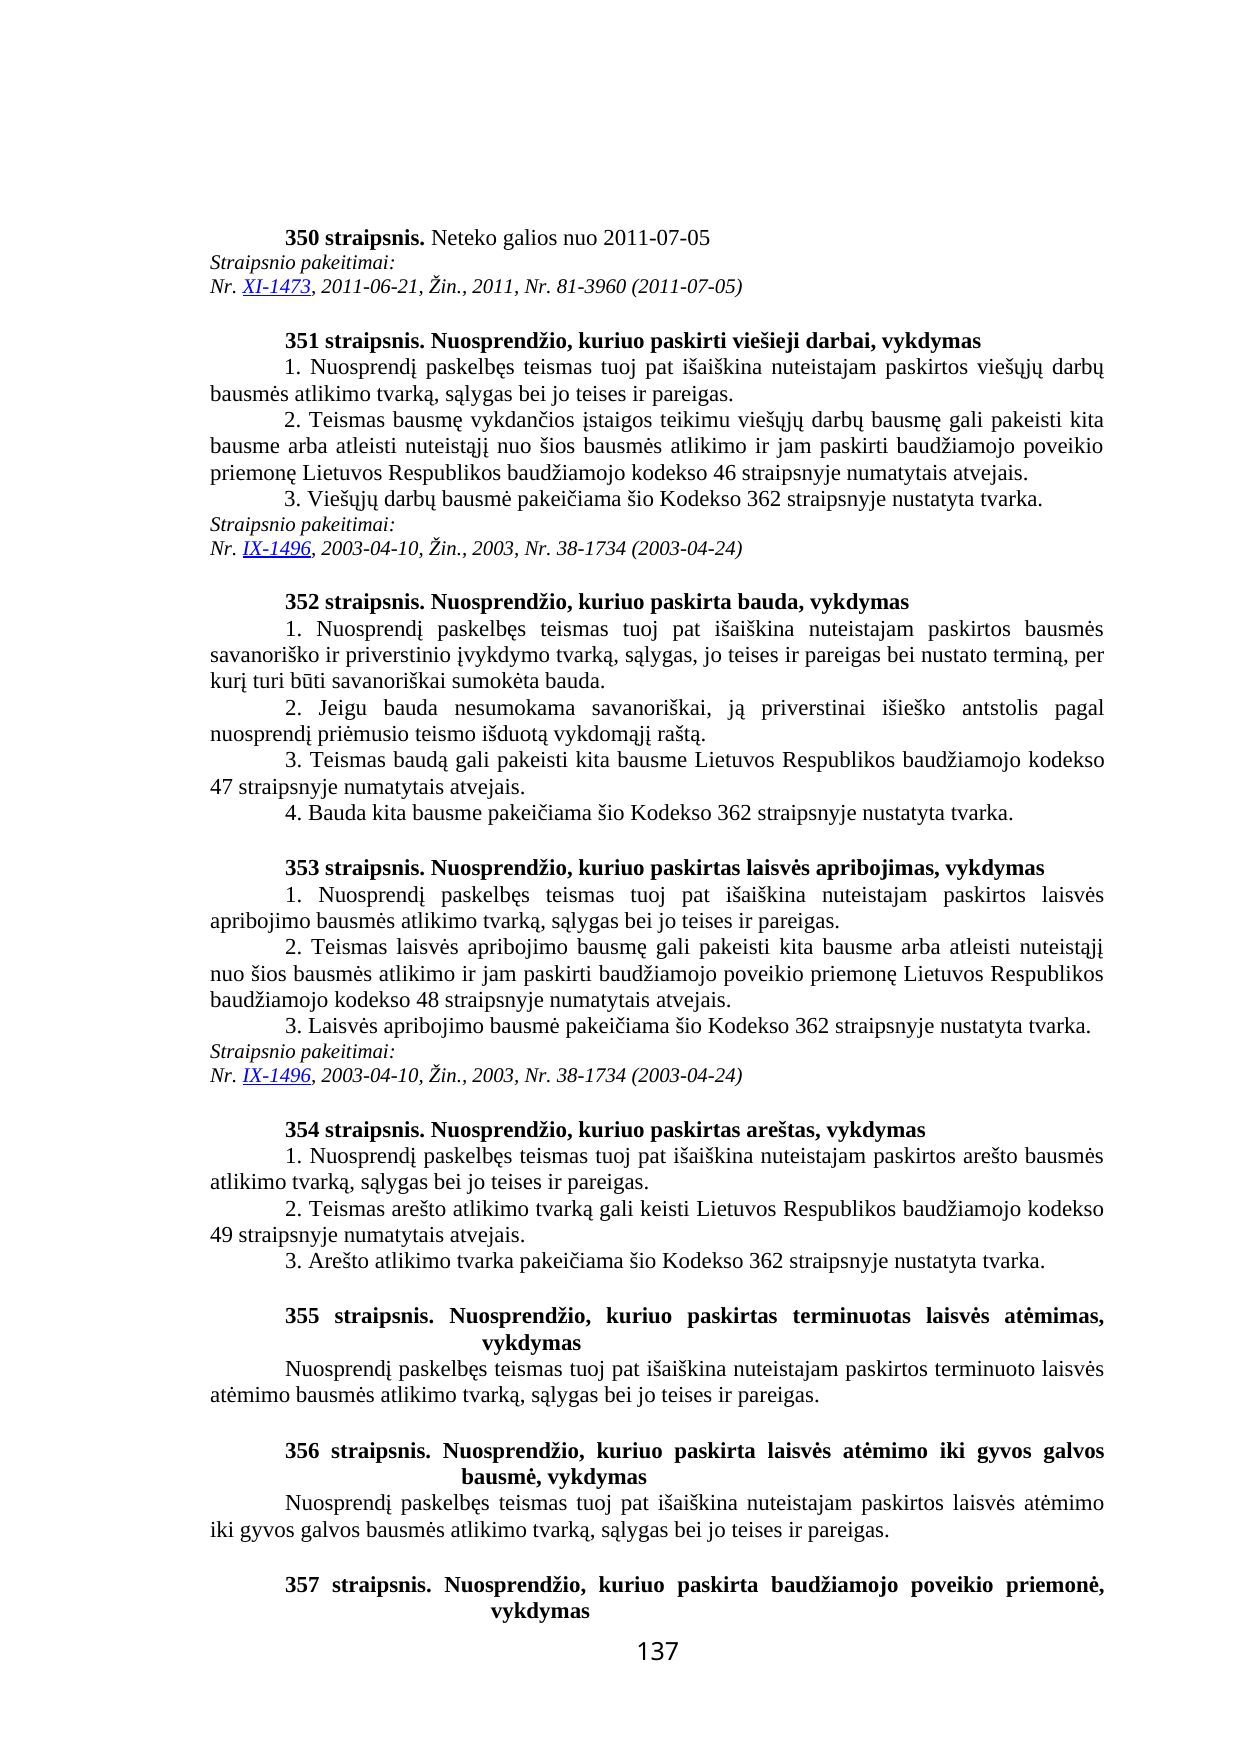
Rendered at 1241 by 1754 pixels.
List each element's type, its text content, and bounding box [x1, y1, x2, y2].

text Straipsnio pakeitimai: [210, 511, 1106, 536]
text 356 straipsnis. Nuosprendžio, kuriuo paskirta laisvės atėmimo iki gyvos galvos bausmė, vykdymas [285, 1437, 1106, 1489]
text 3. Viešųjų darbų bausmė pakeičiama šio Kodekso 362 straipsnyje nustatyta tvarka. [210, 485, 1106, 511]
text Nuosprendį paskelbęs teismas tuoj pat išaiškina nuteistajam paskirtos laisvės atėmimo iki gyvos galvos bausmės atlikimo tvarką, sąlygas bei jo teises ir pareigas. [210, 1489, 1106, 1542]
text 2. Teismas bausmę vykdančios įstaigos teikimu viešųjų darbų bausmę gali pakeisti kita bausme arba atleisti nuteistąjį nuo šios bausmės atlikimo ir jam paskirti baudžiamojo poveikio priemonę Lietuvos Respublikos baudžiamojo kodekso 46 straipsnyje numatytais atvejais. [210, 406, 1106, 485]
text 2. Teismas laisvės apribojimo bausmę gali pakeisti kita bausme arba atleisti nuteistąjį nuo šios bausmės atlikimo ir jam paskirti baudžiamojo poveikio priemonę Lietuvos Respublikos baudžiamojo kodekso 48 straipsnyje numatytais atvejais. [210, 933, 1106, 1012]
text 355 straipsnis. Nuosprendžio, kuriuo paskirtas terminuotas laisvės atėmimas, vykdymas [285, 1302, 1106, 1355]
text 357 straipsnis. Nuosprendžio, kuriuo paskirta baudžiamojo poveikio priemonė, vykdymas [285, 1571, 1106, 1623]
text 351 straipsnis. Nuosprendžio, kuriuo paskirti viešieji darbai, vykdymas [210, 327, 1106, 353]
text 2. Teismas arešto atlikimo tvarką gali keisti Lietuvos Respublikos baudžiamojo kodekso 49 straipsnyje numatytais atvejais. [210, 1195, 1106, 1247]
text 1. Nuosprendį paskelbęs teismas tuoj pat išaiškina nuteistajam paskirtos laisvės apribojimo bausmės atlikimo tvarką, sąlygas bei jo teises ir pareigas. [210, 881, 1106, 933]
text Nuosprendį paskelbęs teismas tuoj pat išaiškina nuteistajam paskirtos terminuoto laisvės atėmimo bausmės atlikimo tvarką, sąlygas bei jo teises ir pareigas. [210, 1355, 1106, 1408]
text Straipsnio pakeitimai: [210, 1039, 1106, 1063]
text 2. Jeigu bauda nesumokama savanoriškai, ją priverstinai išieško antstolis pagal nuosprendį priėmusio teismo išduotą vykdomąjį raštą. [210, 694, 1106, 746]
text 353 straipsnis. Nuosprendžio, kuriuo paskirtas laisvės apribojimas, vykdymas [285, 854, 1106, 881]
text 1. Nuosprendį paskelbęs teismas tuoj pat išaiškina nuteistajam paskirtos viešųjų darbų bausmės atlikimo tvarką, sąlygas bei jo teises ir pareigas. [210, 353, 1106, 406]
text 4. Bauda kita bausme pakeičiama šio Kodekso 362 straipsnyje nustatyta tvarka. [210, 799, 1106, 826]
text 350 straipsnis. Neteko galios nuo 2011-07-05 [210, 224, 1106, 250]
text 3. Arešto atlikimo tvarka pakeičiama šio Kodekso 362 straipsnyje nustatyta tvarka. [210, 1247, 1106, 1274]
text 1. Nuosprendį paskelbęs teismas tuoj pat išaiškina nuteistajam paskirtos bausmės savanoriško ir priverstinio įvykdymo tvarką, sąlygas, jo teises ir pareigas bei nustato terminą, per kurį turi būti savanoriškai sumokėta bauda. [210, 615, 1106, 694]
text 354 straipsnis. Nuosprendžio, kuriuo paskirtas areštas, vykdymas [210, 1116, 1106, 1142]
text 352 straipsnis. Nuosprendžio, kuriuo paskirta bauda, vykdymas [210, 588, 1106, 615]
text Nr. IX-1496, 2003-04-10, Žin., 2003, Nr. 38-1734 (2003-04-24) [210, 536, 1106, 559]
text 3. Teismas baudą gali pakeisti kita bausme Lietuvos Respublikos baudžiamojo kodekso 47 straipsnyje numatytais atvejais. [210, 746, 1106, 799]
text Straipsnio pakeitimai: [210, 250, 1106, 274]
text Nr. XI-1473, 2011-06-21, Žin., 2011, Nr. 81-3960 (2011-07-05) [210, 274, 1106, 298]
text 1. Nuosprendį paskelbęs teismas tuoj pat išaiškina nuteistajam paskirtos arešto bausmės atlikimo tvarką, sąlygas bei jo teises ir pareigas. [210, 1142, 1106, 1195]
text Nr. IX-1496, 2003-04-10, Žin., 2003, Nr. 38-1734 (2003-04-24) [210, 1063, 1106, 1087]
text 3. Laisvės apribojimo bausmė pakeičiama šio Kodekso 362 straipsnyje nustatyta tvarka. [210, 1012, 1106, 1039]
